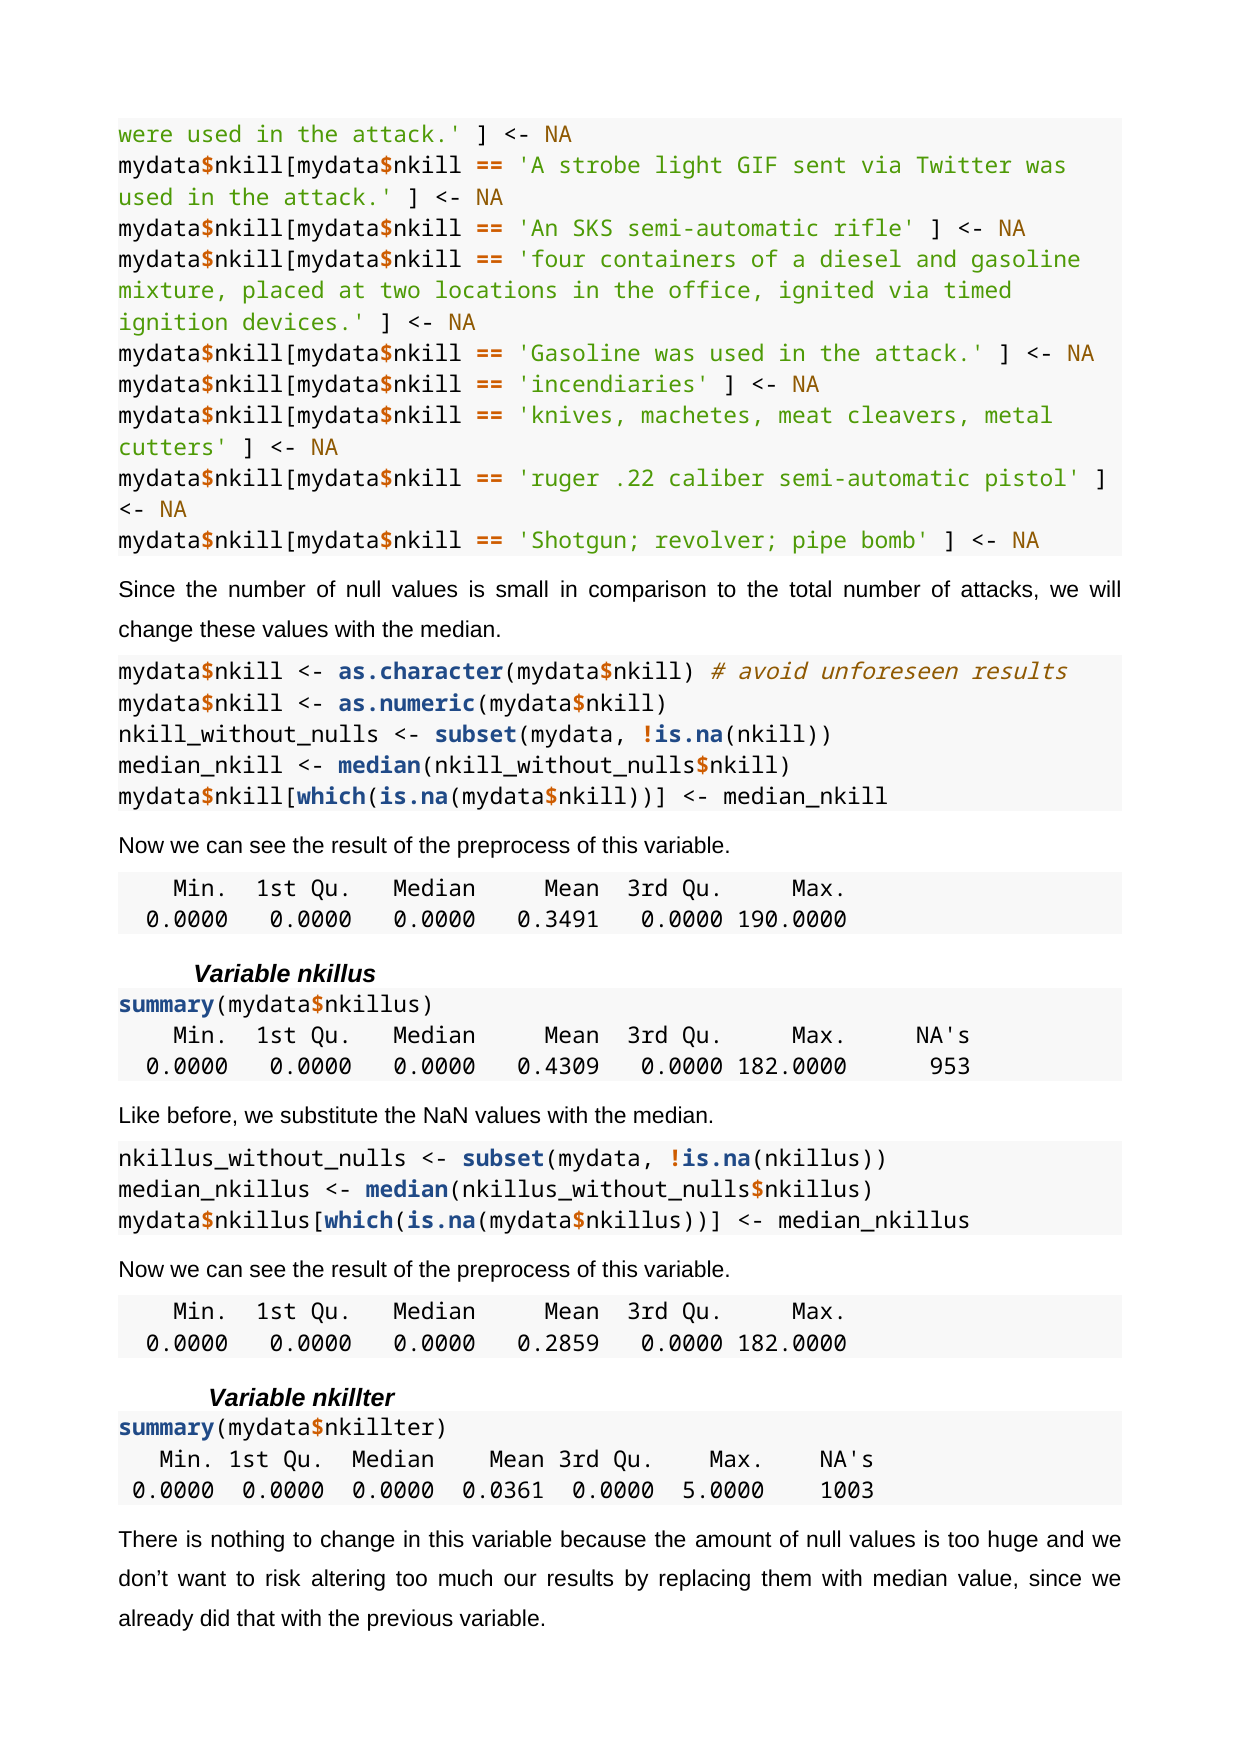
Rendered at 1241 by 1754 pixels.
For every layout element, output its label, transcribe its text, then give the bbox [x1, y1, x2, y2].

text Min. 1st Qu. Median Mean 3rd Qu. Max. NA's 0.0000 0.0000 0.0000 0.4309 0.0000 182.0000 953 [118, 1019, 1122, 1081]
text were used in the attack.' ] <- NA mydata$nkill[mydata$nkill == 'A strobe light GIF sent via Twitter was used in the attack.' ] <- NA mydata$nkill[mydata$nkill == 'An SKS semi-automatic rifle' ] <- NA mydata$nkill[mydata$nkill == 'four containers of a diesel and gasoline mixture, placed at two locations in the office, ignited via timed ignition devices.' ] <- NA mydata$nkill[mydata$nkill == 'Gasoline was used in the attack.' ] <- NA mydata$nkill[mydata$nkill == 'incendiaries' ] <- NA mydata$nkill[mydata$nkill == 'knives, machetes, meat cleavers, metal cutters' ] <- NA mydata$nkill[mydata$nkill == 'ruger .22 caliber semi-automatic pistol' ] <- NA mydata$nkill[mydata$nkill == 'Shotgun; revolver; pipe bomb' ] <- NA [118, 118, 1122, 556]
subtitle Variable nkillus [118, 959, 1122, 988]
text Now we can see the result of the preprocess of this variable. [118, 1256, 1122, 1282]
text Min. 1st Qu. Median Mean 3rd Qu. Max. 0.0000 0.0000 0.0000 0.3491 0.0000 190.0000 [118, 872, 1122, 934]
text There is nothing to change in this variable because the amount of null values is too huge and we don’t want to risk altering too much our results by replacing them with median value, since we already did that with the previous variable. [118, 1526, 1122, 1631]
text Since the number of null values is small in comparison to the total number of attacks, we will change these values with the median. [118, 576, 1122, 642]
text Min. 1st Qu. Median Mean 3rd Qu. Max. 0.0000 0.0000 0.0000 0.2859 0.0000 182.0000 [118, 1295, 1122, 1358]
text Like before, we substitute the NaN values with the median. [118, 1102, 1122, 1128]
text nkillus_without_nulls <- subset(mydata, !is.na(nkillus)) median_nkillus <- median(nkillus_without_nulls$nkillus) mydata$nkillus[which(is.na(mydata$nkillus))] <- median_nkillus [118, 1141, 1122, 1235]
text Min. 1st Qu. Median Mean 3rd Qu. Max. NA's 0.0000 0.0000 0.0000 0.0361 0.0000 5.0000 1003 [118, 1443, 1122, 1505]
text summary(mydata$nkillter) [118, 1411, 1122, 1443]
subtitle Variable nkillter [118, 1383, 1122, 1411]
text mydata$nkill <- as.character(mydata$nkill) # avoid unforeseen results mydata$nkill <- as.numeric(mydata$nkill) nkill_without_nulls <- subset(mydata, !is.na(nkill)) median_nkill <- median(nkill_without_nulls$nkill) mydata$nkill[which(is.na(mydata$nkill))] <- median_nkill [118, 655, 1122, 811]
text Now we can see the result of the preprocess of this variable. [118, 832, 1122, 858]
text summary(mydata$nkillus) [118, 988, 1122, 1019]
